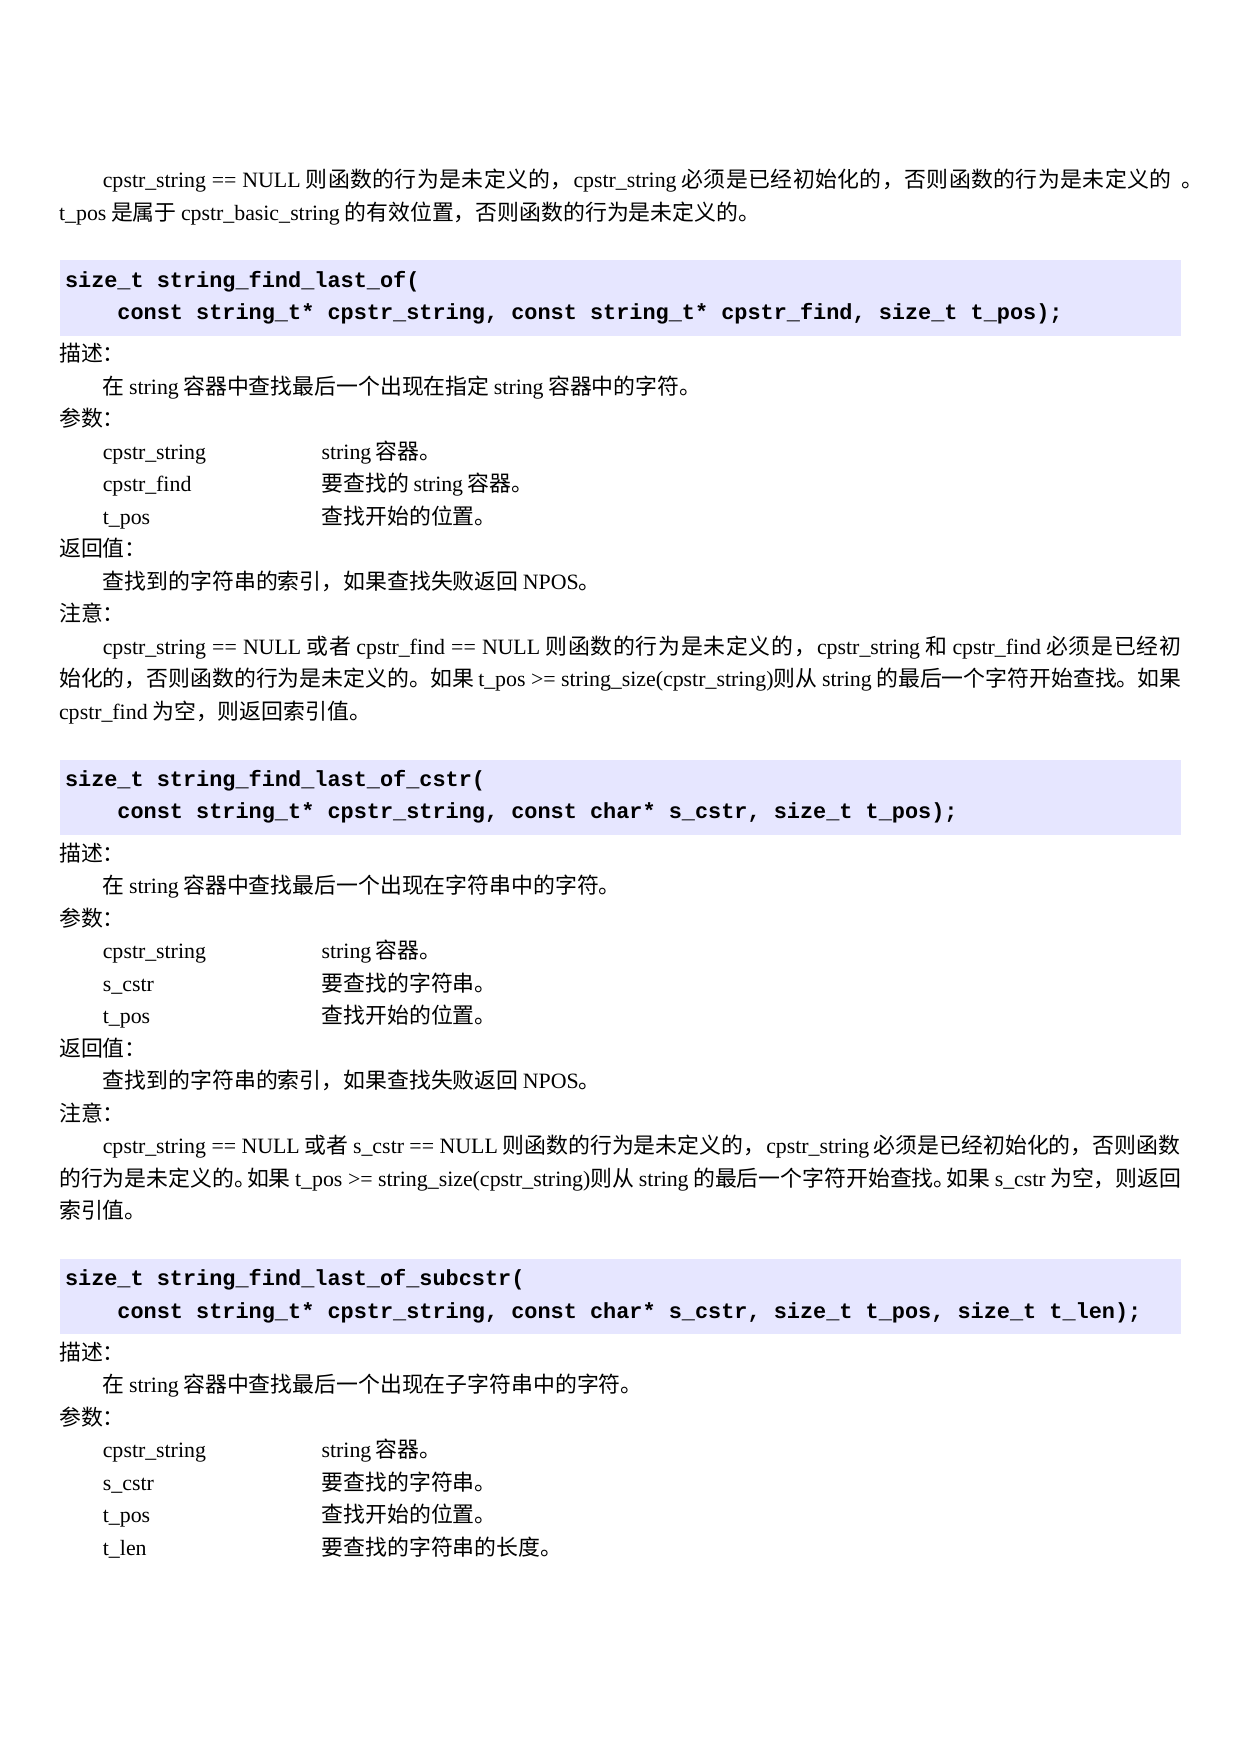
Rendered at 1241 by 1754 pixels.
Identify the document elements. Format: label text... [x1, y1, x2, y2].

text 在string容器中查找最后一个出现在指定string容器中的字符。 [59, 368, 1181, 401]
text cpstr_string string容器。 [59, 1432, 1181, 1464]
text 参数： [59, 401, 1181, 433]
text 描述： [59, 337, 1181, 368]
text cpstr_string == NULL则函数的行为是未定义的，cpstr_string必须是已经初始化的，否则函数的行为是未定义的。t_pos是属于cpstr_basic_string的有效位置，否则函数的行为是未定义的。 [59, 162, 1181, 227]
text 注意： [59, 596, 1181, 628]
text t_pos 查找开始的位置。 [59, 1497, 1181, 1529]
text 返回值： [59, 1030, 1181, 1063]
text 查找到的字符串的索引，如果查找失败返回NPOS。 [59, 1063, 1181, 1095]
text 描述： [59, 836, 1181, 868]
text cpstr_string string容器。 [59, 933, 1181, 965]
text cpstr_find 要查找的string容器。 [59, 466, 1181, 498]
text t_pos 查找开始的位置。 [59, 498, 1181, 531]
table_header size_t string_find_last_of_cstr( const string_t* cpstr_string, const char* s_cstr, size_t t_pos); [60, 760, 1181, 835]
text 参数： [59, 1399, 1181, 1432]
table_header size_t string_find_last_of( const string_t* cpstr_string, const string_t* cpstr_find, size_t t_pos); [60, 260, 1181, 336]
text t_len 要查找的字符串的长度。 [59, 1529, 1181, 1562]
text 在string容器中查找最后一个出现在子字符串中的字符。 [59, 1367, 1181, 1399]
table_header size_t string_find_last_of_subcstr( const string_t* cpstr_string, const char* s_cstr, size_t t_pos, size_t t_len); [60, 1259, 1181, 1334]
text 描述： [59, 1335, 1181, 1367]
text 返回值： [59, 531, 1181, 563]
text cpstr_string == NULL或者cpstr_find == NULL则函数的行为是未定义的，cpstr_string和cpstr_find必须是已经初始化的，否则函数的行为是未定义的。如果t_pos >= string_size(cpstr_string)则从string的最后一个字符开始查找。如果cpstr_find为空，则返回索引值。 [59, 628, 1181, 726]
text 在string容器中查找最后一个出现在字符串中的字符。 [59, 868, 1181, 900]
text 参数： [59, 900, 1181, 933]
text s_cstr 要查找的字符串。 [59, 1464, 1181, 1497]
text cpstr_string == NULL或者s_cstr == NULL则函数的行为是未定义的，cpstr_string必须是已经初始化的，否则函数的行为是未定义的。如果t_pos >= string_size(cpstr_string)则从string的最后一个字符开始查找。如果s_cstr为空，则返回索引值。 [59, 1128, 1181, 1225]
text 注意： [59, 1095, 1181, 1128]
text s_cstr 要查找的字符串。 [59, 965, 1181, 998]
text cpstr_string string容器。 [59, 433, 1181, 466]
text 查找到的字符串的索引，如果查找失败返回NPOS。 [59, 563, 1181, 596]
text t_pos 查找开始的位置。 [59, 998, 1181, 1030]
